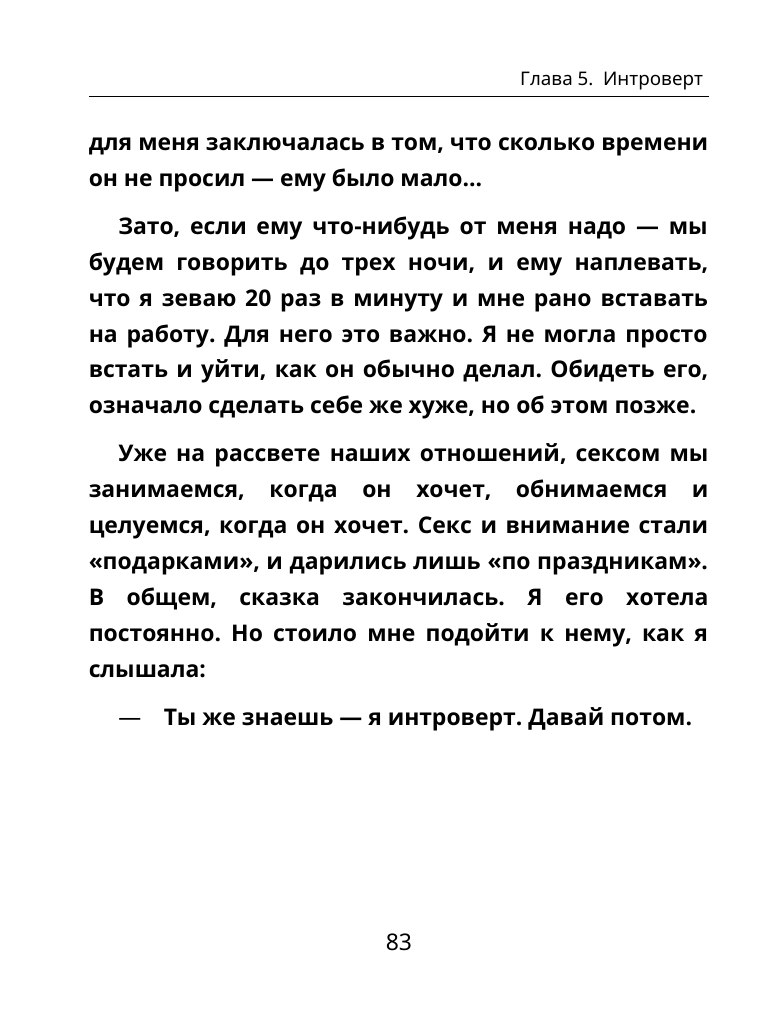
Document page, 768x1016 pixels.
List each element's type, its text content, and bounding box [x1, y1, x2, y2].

text Зато, если ему что-нибудь от меня надо — мы будем говорить до трех ночи, и ему наплевать, что я зеваю 20 раз в минуту и мне рано вставать на работу. Для него это важно. Я не могла просто встать и уйти, как он обычно делал. Обидеть его, означало сделать себе же хуже, но об этом позже. [88, 210, 709, 421]
list Ты же знаешь — я интроверт. Давай потом. [88, 700, 709, 732]
text Уже на рассвете наших отношений, сексом мы занимаемся, когда он хочет, обнимаемся и целуемся, когда он хочет. Секс и внимание стали «подарками», и дарились лишь «по праздникам». В общем, сказка закончилась. Я его хотела постоянно. Но стоило мне подойти к нему, как я слышала: [88, 437, 709, 684]
text для меня заключалась в том, что сколько времени он не просил — ему было мало... [88, 126, 709, 193]
